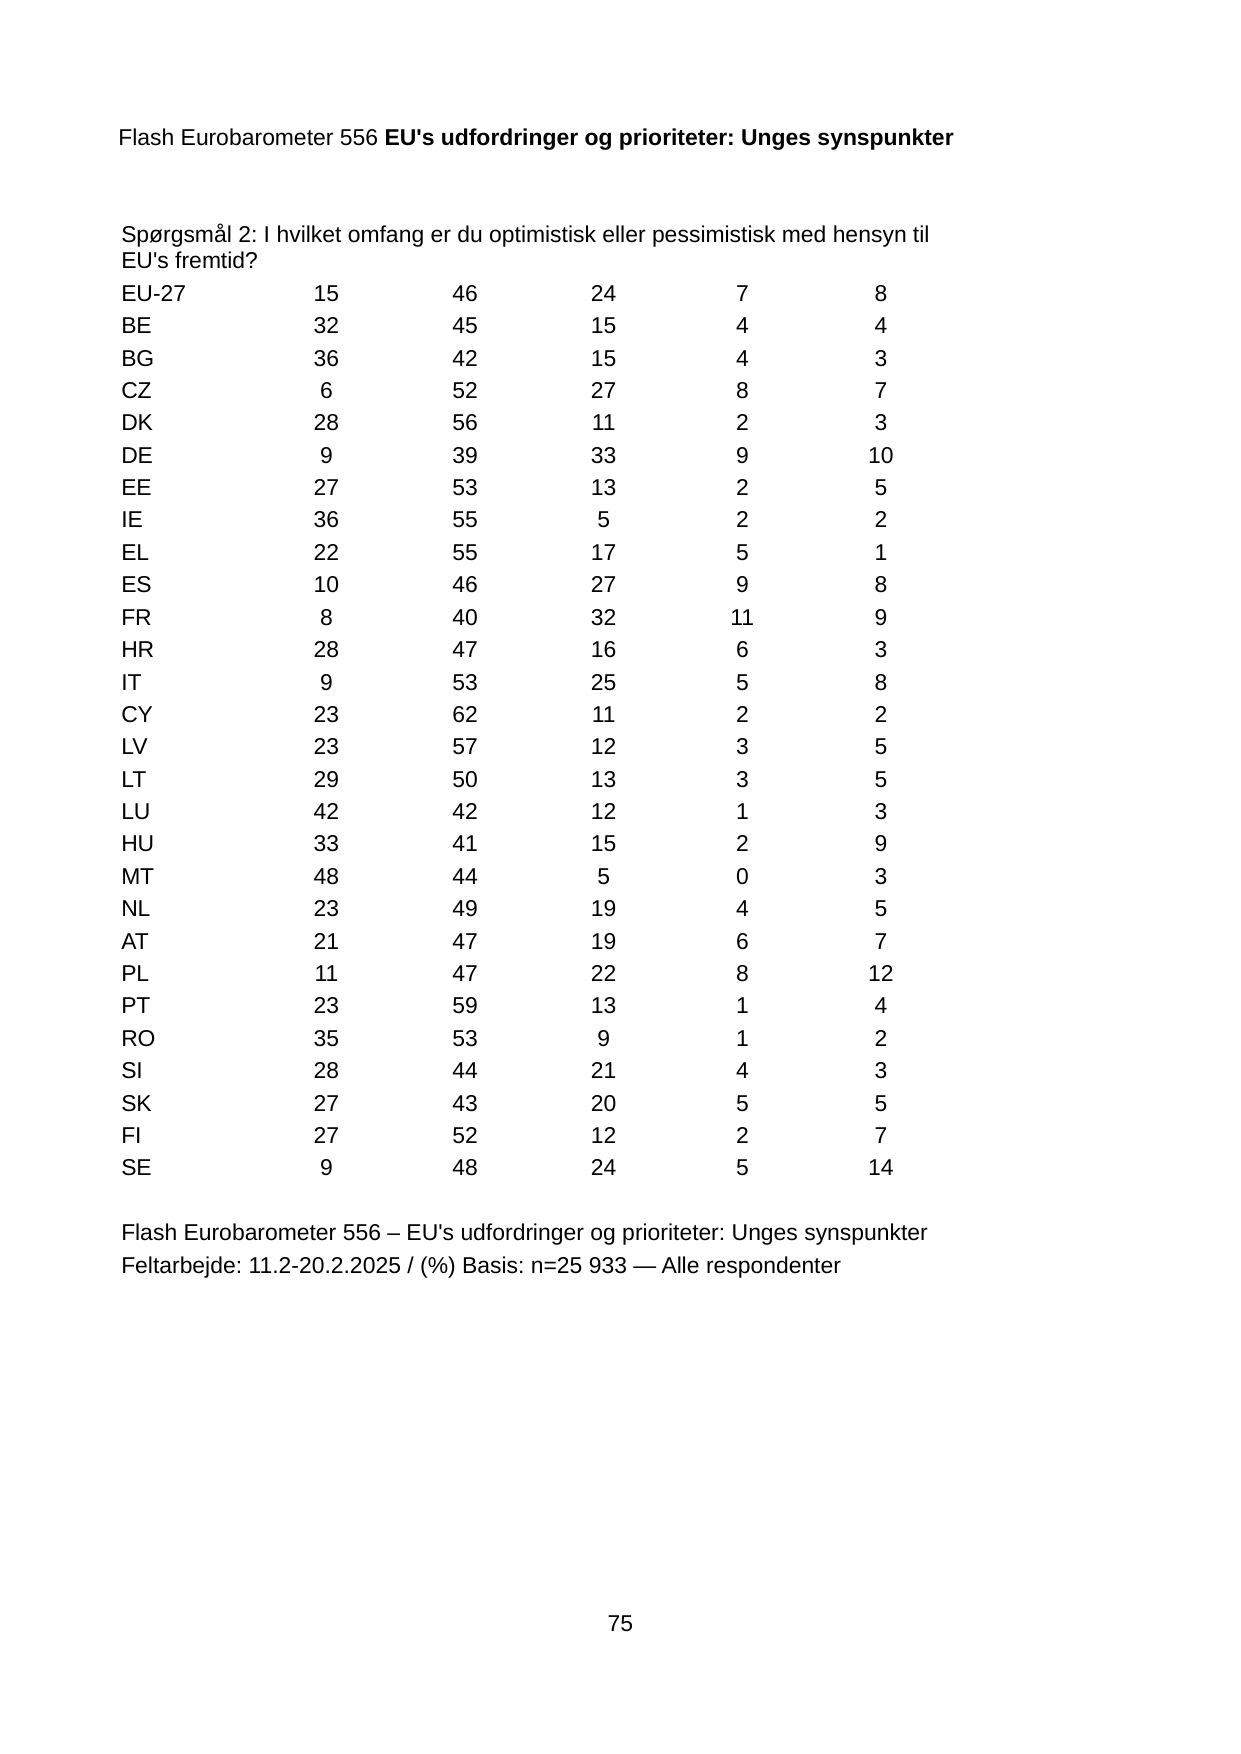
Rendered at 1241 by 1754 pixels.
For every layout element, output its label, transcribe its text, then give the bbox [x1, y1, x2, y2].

table_cell IE [118, 504, 257, 536]
table_cell 33 [257, 828, 395, 860]
table_cell 15 [257, 277, 395, 309]
table_cell 21 [534, 1054, 673, 1087]
table_cell NL [118, 892, 257, 924]
table_cell 27 [534, 374, 673, 406]
table_cell 15 [534, 341, 673, 374]
table_cell 3 [811, 860, 950, 892]
table_cell 1 [673, 1022, 811, 1054]
table_cell 43 [395, 1087, 534, 1119]
table_cell 24 [534, 277, 673, 309]
table_cell 1 [673, 795, 811, 827]
table_cell 5 [673, 1087, 811, 1119]
table_cell [118, 1184, 257, 1216]
table_cell FR [118, 601, 257, 633]
table_cell 2 [673, 406, 811, 439]
table_cell BE [118, 309, 257, 341]
table_cell LV [118, 730, 257, 763]
table_cell 27 [257, 471, 395, 503]
table_cell 53 [395, 1022, 534, 1054]
table_cell 9 [811, 601, 950, 633]
table_cell 27 [534, 568, 673, 601]
table_cell 46 [395, 277, 534, 309]
table_cell 42 [395, 341, 534, 374]
table_cell 7 [673, 277, 811, 309]
table_cell 2 [811, 698, 950, 730]
table_cell 23 [257, 698, 395, 730]
table_cell 9 [811, 828, 950, 860]
table_cell 2 [673, 504, 811, 536]
table_cell 4 [673, 892, 811, 924]
table_cell 8 [811, 277, 950, 309]
table_cell LU [118, 795, 257, 827]
table_cell 3 [811, 341, 950, 374]
table_cell EE [118, 471, 257, 503]
table_cell 57 [395, 730, 534, 763]
table_cell 36 [257, 341, 395, 374]
table_cell 42 [395, 795, 534, 827]
table_cell [673, 1184, 811, 1216]
table_cell 9 [257, 665, 395, 698]
table_cell 5 [811, 892, 950, 924]
table_cell 46 [395, 568, 534, 601]
table_cell 5 [534, 504, 673, 536]
table_cell 52 [395, 374, 534, 406]
table_cell 3 [811, 633, 950, 665]
table_cell 8 [673, 374, 811, 406]
table_cell AT [118, 925, 257, 957]
table_cell 50 [395, 763, 534, 795]
table_cell 29 [257, 763, 395, 795]
table_cell 32 [257, 309, 395, 341]
table_cell SE [118, 1151, 257, 1184]
table_cell 21 [257, 925, 395, 957]
table_cell 25 [534, 665, 673, 698]
table_cell 12 [534, 730, 673, 763]
table_cell 16 [534, 633, 673, 665]
table_cell SI [118, 1054, 257, 1087]
table_cell 9 [257, 1151, 395, 1184]
table_cell 47 [395, 925, 534, 957]
table_cell 4 [673, 1054, 811, 1087]
table_cell 11 [534, 406, 673, 439]
table_cell 8 [673, 957, 811, 989]
table_cell 4 [811, 309, 950, 341]
table_cell 3 [811, 1054, 950, 1087]
table_cell 19 [534, 925, 673, 957]
table_cell 22 [257, 536, 395, 568]
table_cell 52 [395, 1119, 534, 1151]
table_cell 24 [534, 1151, 673, 1184]
table_cell 8 [257, 601, 395, 633]
table_cell 10 [257, 568, 395, 601]
table_cell 12 [534, 1119, 673, 1151]
table_cell 8 [811, 568, 950, 601]
table_cell 42 [257, 795, 395, 827]
table_cell 9 [534, 1022, 673, 1054]
table_cell 9 [673, 568, 811, 601]
table_cell Flash Eurobarometer 556 – EU's udfordringer og prioriteter: Unges synspunkter [118, 1216, 950, 1248]
table_cell [534, 1184, 673, 1216]
table_cell 55 [395, 536, 534, 568]
table_cell 4 [811, 989, 950, 1022]
table_cell 2 [673, 698, 811, 730]
table_cell 6 [257, 374, 395, 406]
table_cell 11 [257, 957, 395, 989]
table_cell 9 [257, 439, 395, 471]
table_cell 22 [534, 957, 673, 989]
table_cell 41 [395, 828, 534, 860]
table_cell 27 [257, 1087, 395, 1119]
table_cell CZ [118, 374, 257, 406]
table_cell PT [118, 989, 257, 1022]
table_cell 3 [673, 730, 811, 763]
table_cell 48 [257, 860, 395, 892]
table_cell [395, 1184, 534, 1216]
table_cell 6 [673, 925, 811, 957]
table_cell EL [118, 536, 257, 568]
table_cell 2 [811, 1022, 950, 1054]
table_cell IT [118, 665, 257, 698]
table_cell 13 [534, 763, 673, 795]
table_cell 14 [811, 1151, 950, 1184]
table_cell 23 [257, 989, 395, 1022]
table_cell 7 [811, 925, 950, 957]
table_cell 11 [534, 698, 673, 730]
table_cell 5 [673, 536, 811, 568]
table_cell [257, 1184, 395, 1216]
table_cell PL [118, 957, 257, 989]
table_cell Feltarbejde: 11.2-20.2.2025 / (%) Basis: n=25 933 — Alle respondenter [118, 1249, 950, 1281]
table_cell BG [118, 341, 257, 374]
table_cell SK [118, 1087, 257, 1119]
table_cell 40 [395, 601, 534, 633]
table_cell 27 [257, 1119, 395, 1151]
table_cell 5 [673, 1151, 811, 1184]
table_cell 13 [534, 989, 673, 1022]
table_header Spørgsmål 2: I hvilket omfang er du optimistisk eller pessimistisk med hensyn til EU's fremtid? [118, 218, 950, 277]
table_cell 5 [811, 763, 950, 795]
table_cell [811, 1184, 950, 1216]
table_cell 53 [395, 665, 534, 698]
table_cell 48 [395, 1151, 534, 1184]
table_cell HR [118, 633, 257, 665]
table_cell 1 [673, 989, 811, 1022]
table_cell 49 [395, 892, 534, 924]
table_cell 13 [534, 471, 673, 503]
table_cell 5 [811, 471, 950, 503]
table_cell 15 [534, 309, 673, 341]
table_cell 5 [811, 1087, 950, 1119]
table_cell DK [118, 406, 257, 439]
table_cell 36 [257, 504, 395, 536]
table_cell 3 [811, 795, 950, 827]
table_cell 32 [534, 601, 673, 633]
table_cell 10 [811, 439, 950, 471]
table_cell HU [118, 828, 257, 860]
table_cell 0 [673, 860, 811, 892]
table_cell 39 [395, 439, 534, 471]
table_cell 1 [811, 536, 950, 568]
table_cell 35 [257, 1022, 395, 1054]
table_cell 44 [395, 1054, 534, 1087]
table_cell MT [118, 860, 257, 892]
table_cell CY [118, 698, 257, 730]
table_cell DE [118, 439, 257, 471]
table_cell 44 [395, 860, 534, 892]
table_cell 28 [257, 1054, 395, 1087]
table_cell 4 [673, 309, 811, 341]
table_cell 55 [395, 504, 534, 536]
table_cell 17 [534, 536, 673, 568]
table_cell 28 [257, 406, 395, 439]
table_cell FI [118, 1119, 257, 1151]
table_cell 2 [673, 471, 811, 503]
table_cell 11 [673, 601, 811, 633]
table_cell 23 [257, 730, 395, 763]
table_cell 59 [395, 989, 534, 1022]
table_cell ES [118, 568, 257, 601]
table_cell 12 [811, 957, 950, 989]
table_cell 53 [395, 471, 534, 503]
table_cell 3 [811, 406, 950, 439]
table_cell 45 [395, 309, 534, 341]
table_cell 5 [673, 665, 811, 698]
table_cell 33 [534, 439, 673, 471]
table_cell 47 [395, 633, 534, 665]
table_cell 2 [673, 828, 811, 860]
table_cell 20 [534, 1087, 673, 1119]
table_cell 23 [257, 892, 395, 924]
table_cell 4 [673, 341, 811, 374]
table_cell 9 [673, 439, 811, 471]
table_cell 8 [811, 665, 950, 698]
table_cell RO [118, 1022, 257, 1054]
table_cell EU-27 [118, 277, 257, 309]
table_cell 2 [673, 1119, 811, 1151]
table_cell 56 [395, 406, 534, 439]
table_cell 3 [673, 763, 811, 795]
table_cell 6 [673, 633, 811, 665]
table_cell 28 [257, 633, 395, 665]
table_cell 62 [395, 698, 534, 730]
table_cell 15 [534, 828, 673, 860]
table_cell 7 [811, 1119, 950, 1151]
table_cell 12 [534, 795, 673, 827]
table_cell 5 [534, 860, 673, 892]
table_cell 5 [811, 730, 950, 763]
table_cell 19 [534, 892, 673, 924]
table_cell 47 [395, 957, 534, 989]
table_cell 2 [811, 504, 950, 536]
table_cell LT [118, 763, 257, 795]
table_cell 7 [811, 374, 950, 406]
